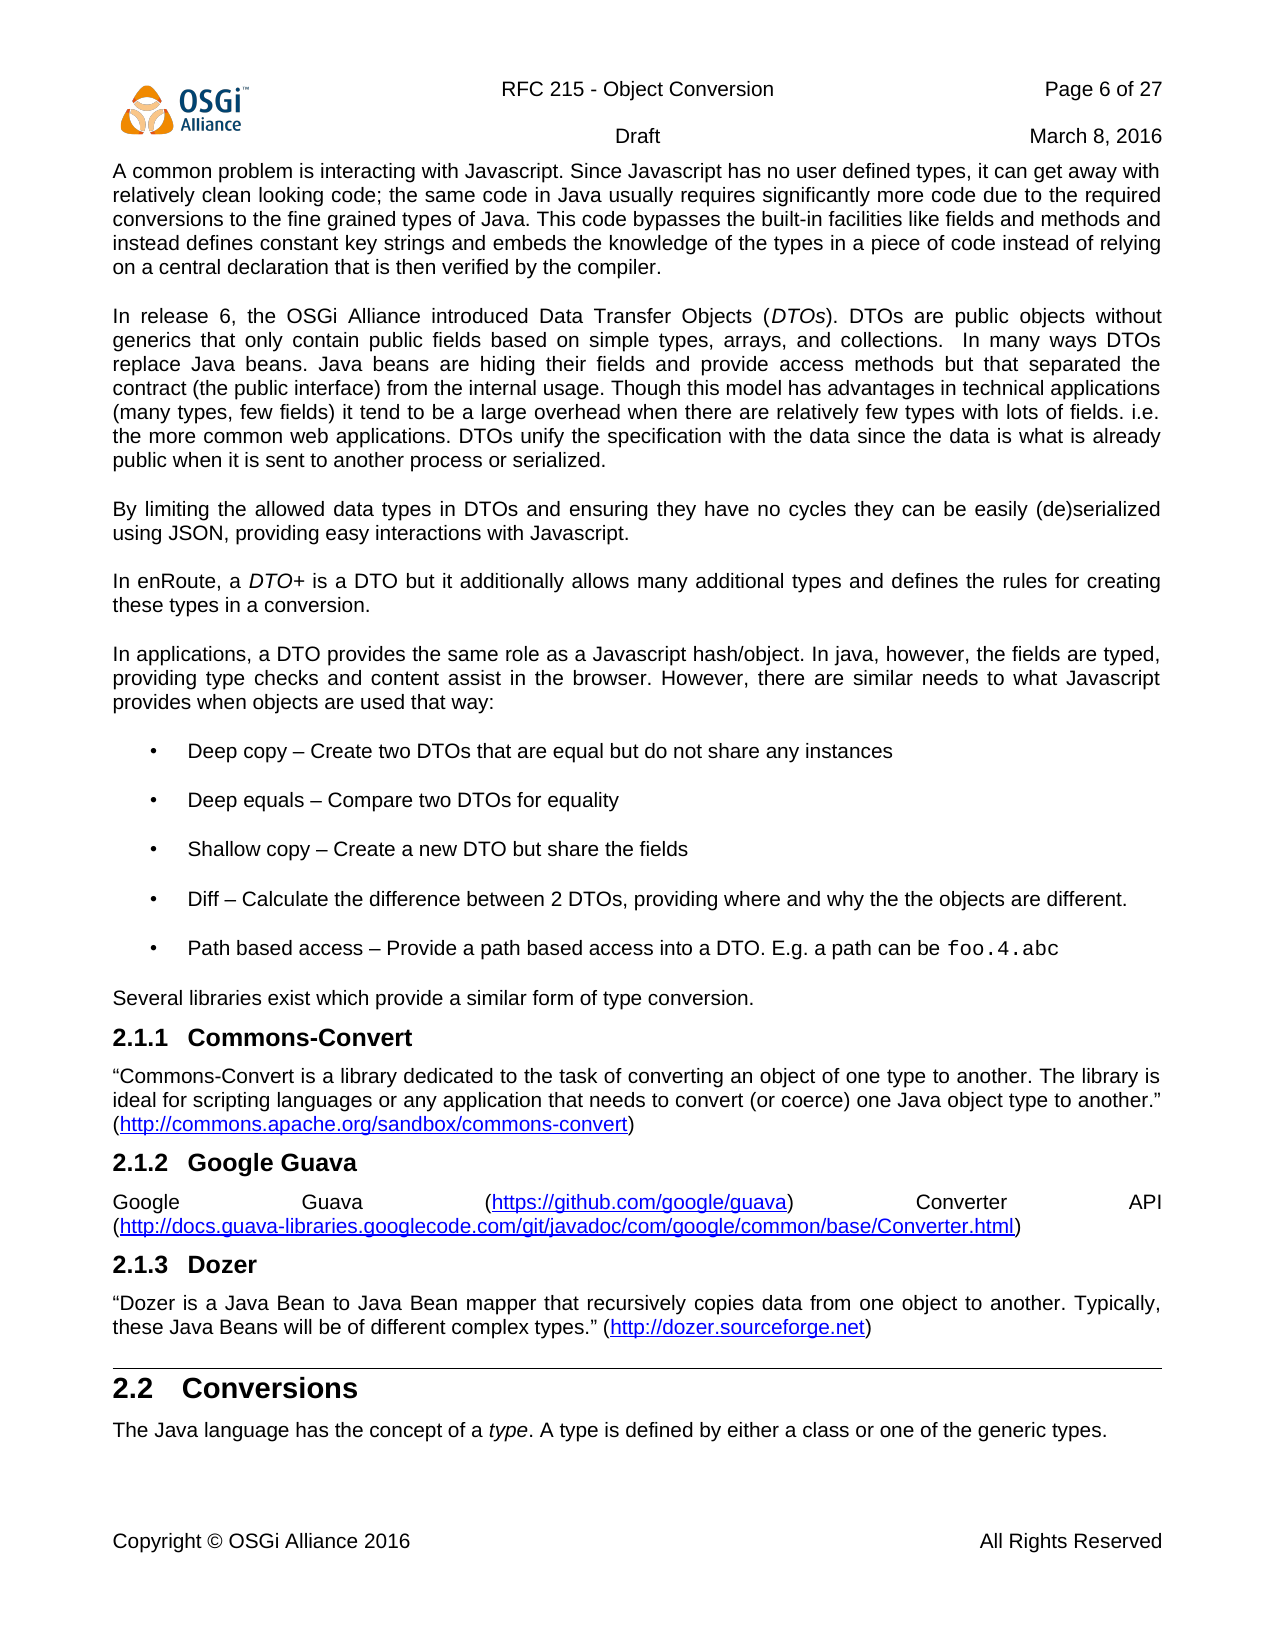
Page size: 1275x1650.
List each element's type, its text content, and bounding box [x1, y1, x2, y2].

text Several libraries exist which provide a similar form of type conversion. [112, 986, 1162, 1010]
list Deep equals – Compare two DTOs for equality [150, 788, 1162, 812]
list Diff – Calculate the difference between 2 DTOs, providing where and why the the objects are different. [150, 886, 1162, 910]
subtitle Dozer [112, 1250, 1162, 1279]
text “Dozer is a Java Bean to Java Bean mapper that recursively copies data from one object to another. Typically, these Java Beans will be of different complex types.” (http://dozer.sourceforge.net) [112, 1291, 1162, 1339]
text In release 6, the OSGi Alliance introduced Data Transfer Objects (DTOs). DTOs are public objects without generics that only contain public fields based on simple types, arrays, and collections. In many ways DTOs replace Java beans. Java beans are hiding their fields and provide access methods but that separated the contract (the public interface) from the internal usage. Though this model has advantages in technical applications (many types, few fields) it tend to be a large overhead when there are relatively few types with lots of fields. i.e. the more common web applications. DTOs unify the specification with the data since the data is what is already public when it is sent to another process or serialized. [112, 304, 1162, 471]
subtitle Google Guava [112, 1148, 1162, 1177]
text In enRoute, a DTO+ is a DTO but it additionally allows many additional types and defines the rules for creating these types in a conversion. [112, 569, 1162, 617]
subtitle Commons-Convert [112, 1023, 1162, 1051]
list Path based access – Provide a path based access into a DTO. E.g. a path can be foo.4.abc [150, 935, 1162, 961]
text The Java language has the concept of a type. A type is defined by either a class or one of the generic types. [112, 1417, 1162, 1441]
text A common problem is interacting with Javascript. Since Javascript has no user defined types, it can get away with relatively clean looking code; the same code in Java usually requires significantly more code due to the required conversions to the fine grained types of Java. This code bypasses the built-in facilities like fields and methods and instead defines constant key strings and embeds the knowledge of the types in a piece of code instead of relying on a central declaration that is then verified by the compiler. [112, 159, 1162, 279]
list Shallow copy – Create a new DTO but share the fields [150, 837, 1162, 861]
subtitle Conversions [112, 1369, 1162, 1405]
list Deep copy – Create two DTOs that are equal but do not share any instances [150, 739, 1162, 763]
picture [113, 78, 257, 142]
text “Commons-Convert is a library dedicated to the task of converting an object of one type to another. The library is ideal for scripting languages or any application that needs to convert (or coerce) one Java object type to another.” (http://commons.apache.org/sandbox/commons-convert) [112, 1064, 1162, 1136]
text In applications, a DTO provides the same role as a Javascript hash/object. In java, however, the fields are typed, providing type checks and content assist in the browser. However, there are similar needs to what Javascript provides when objects are used that way: [112, 642, 1162, 714]
text Google Guava (https://github.com/google/guava) Converter API (http://docs.guava-libraries.googlecode.com/git/javadoc/com/google/common/base/Converter.html) [112, 1189, 1162, 1237]
text By limiting the allowed data types in DTOs and ensuring they have no cycles they can be easily (de)serialized using JSON, providing easy interactions with Javascript. [112, 496, 1162, 544]
